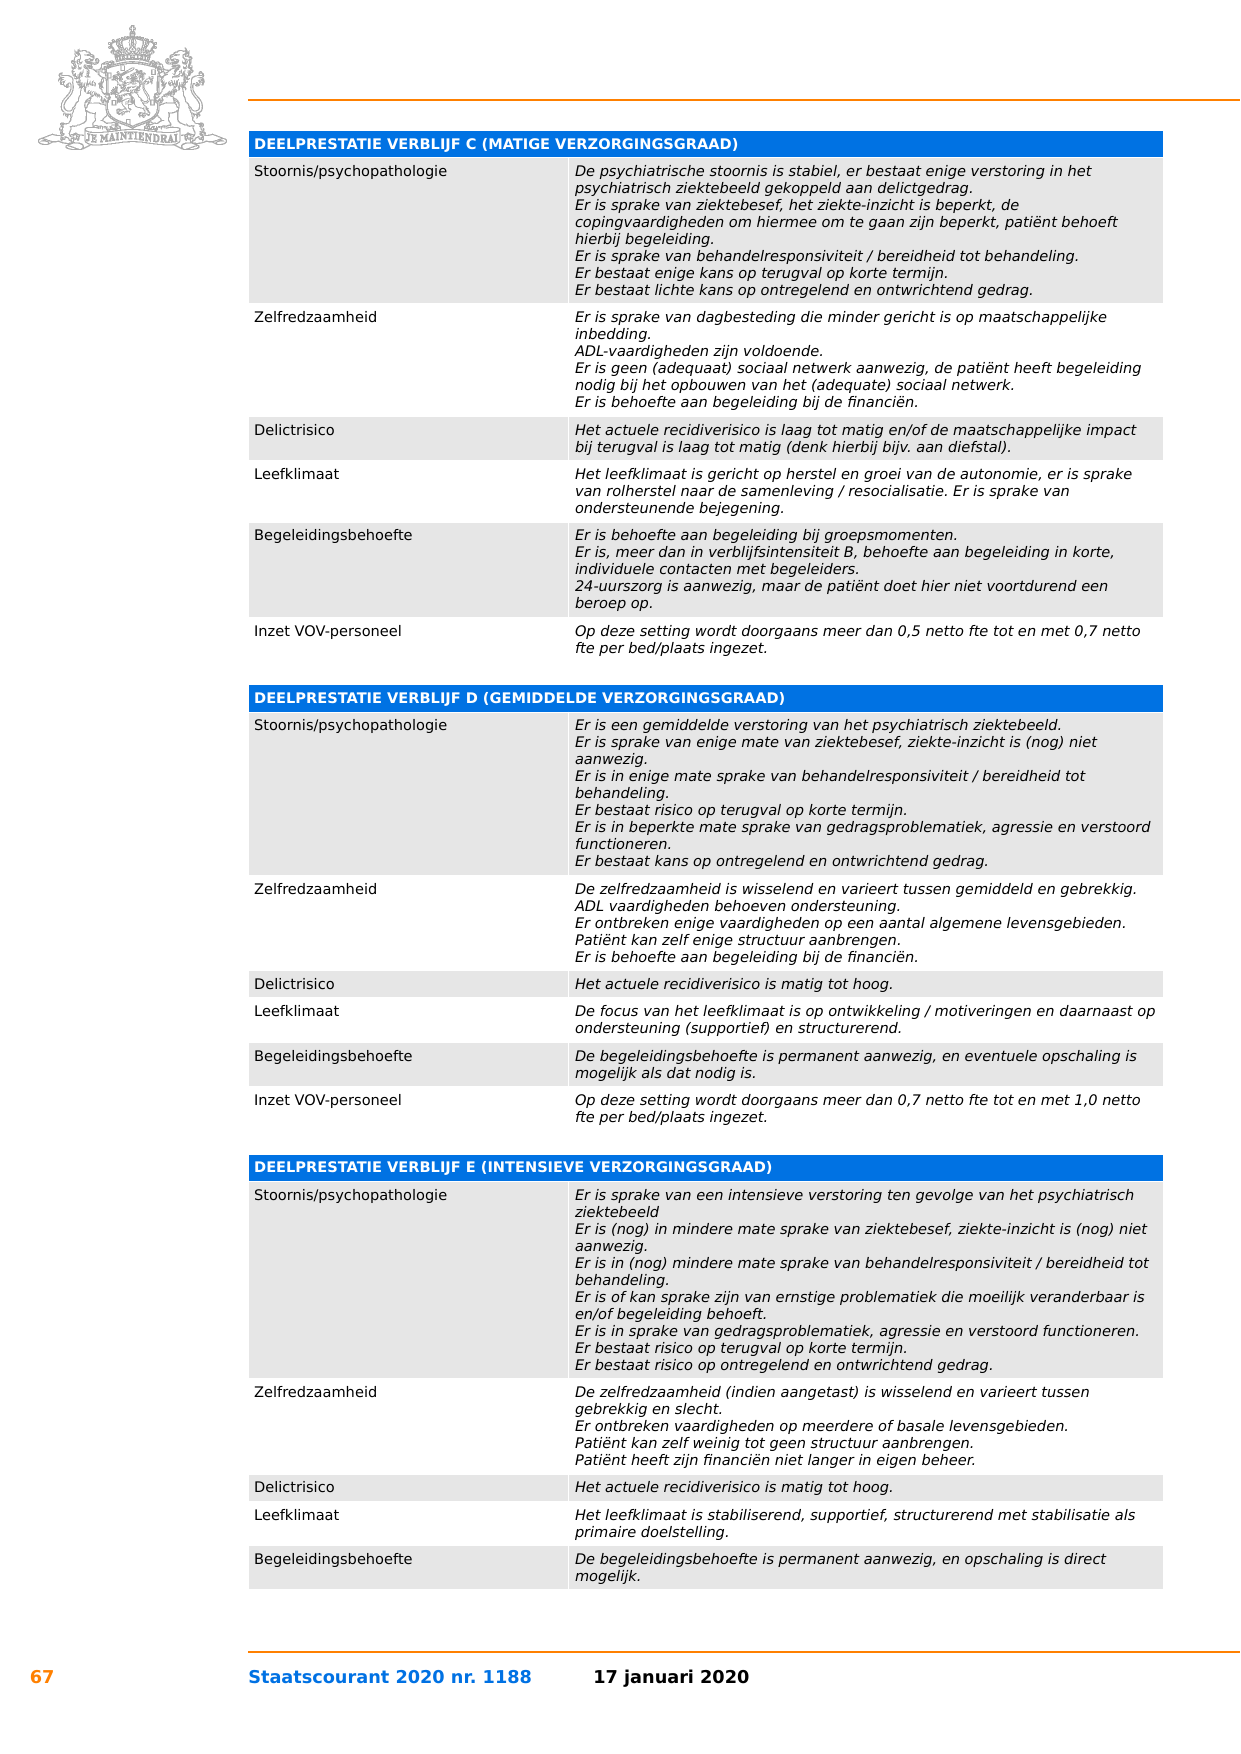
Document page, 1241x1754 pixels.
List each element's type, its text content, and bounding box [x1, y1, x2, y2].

table_cell Leefklimaat [249, 461, 568, 522]
table_cell Het leefklimaat is stabiliserend, supportief, structurerend met stabilisatie als primaire doelstelling. [569, 1502, 1163, 1545]
table_cell Er is sprake van een intensieve verstoring ten gevolge van het psychiatrisch ziektebeeld Er is (nog) in mindere mate sprake van ziektebesef, ziekte-inzicht is (nog) niet aanwezig. Er is in (nog) mindere mate sprake van behandelresponsiviteit / bereidheid tot behandeling. Er is of kan sprake zijn van ernstige problematiek die moeilijk veranderbaar is en/of begeleiding behoeft. Er is in sprake van gedragsproblematiek, agressie en verstoord functioneren. Er bestaat risico op terugval op korte termijn. Er bestaat risico op ontregelend en ontwrichtend gedrag. [569, 1182, 1163, 1378]
table_cell Begeleidingsbehoefte [249, 1043, 568, 1086]
table_cell De zelfredzaamheid (indien aangetast) is wisselend en varieert tussen gebrekkig en slecht. Er ontbreken vaardigheden op meerdere of basale levensgebieden. Patiënt kan zelf weinig tot geen structuur aanbrengen. Patiënt heeft zijn financiën niet langer in eigen beheer. [569, 1379, 1163, 1473]
table_cell Op deze setting wordt doorgaans meer dan 0,5 netto fte tot en met 0,7 netto fte per bed/plaats ingezet. [569, 618, 1163, 661]
table_cell Stoornis/psychopathologie [249, 1182, 568, 1378]
table_cell De focus van het leefklimaat is op ontwikkeling / motiveringen en daarnaast op ondersteuning (supportief) en structurerend. [569, 999, 1163, 1042]
table_cell Op deze setting wordt doorgaans meer dan 0,7 netto fte tot en met 1,0 netto fte per bed/plaats ingezet. [569, 1087, 1163, 1131]
table_cell Delictrisico [249, 417, 568, 460]
table_cell Het actuele recidiverisico is matig tot hoog. [569, 971, 1163, 997]
table_cell Zelfredzaamheid [249, 305, 568, 416]
table_cell Het leefklimaat is gericht op herstel en groei van de autonomie, er is sprake van rolherstel naar de samenleving / resocialisatie. Er is sprake van ondersteunende bejegening. [569, 461, 1163, 522]
table_cell De zelfredzaamheid is wisselend en varieert tussen gemiddeld en gebrekkig. ADL vaardigheden behoeven ondersteuning. Er ontbreken enige vaardigheden op een aantal algemene levensgebieden. Patiënt kan zelf enige structuur aanbrengen. Er is behoefte aan begeleiding bij de financiën. [569, 876, 1163, 970]
table_cell Inzet VOV-personeel [249, 618, 568, 661]
table_header DEELPRESTATIE VERBLIJF D (GEMIDDELDE VERZORGINGSGRAAD) [249, 685, 1163, 712]
table_cell Begeleidingsbehoefte [249, 523, 568, 617]
table_cell Inzet VOV-personeel [249, 1087, 568, 1131]
table_cell Delictrisico [249, 971, 568, 997]
table_cell Zelfredzaamheid [249, 1379, 568, 1473]
table_cell Er is sprake van dagbesteding die minder gericht is op maatschappelijke inbedding. ADL-vaardigheden zijn voldoende. Er is geen (adequaat) sociaal netwerk aanwezig, de patiënt heeft begeleiding nodig bij het opbouwen van het (adequate) sociaal netwerk. Er is behoefte aan begeleiding bij de financiën. [569, 305, 1163, 416]
table_cell Het actuele recidiverisico is matig tot hoog. [569, 1475, 1163, 1501]
table_header DEELPRESTATIE VERBLIJF E (INTENSIEVE VERZORGINGSGRAAD) [249, 1155, 1163, 1181]
table_cell Begeleidingsbehoefte [249, 1546, 568, 1589]
table_cell Leefklimaat [249, 1502, 568, 1545]
table_cell Delictrisico [249, 1475, 568, 1501]
table_cell Leefklimaat [249, 999, 568, 1042]
table_cell Stoornis/psychopathologie [249, 713, 568, 875]
table_cell De psychiatrische stoornis is stabiel, er bestaat enige verstoring in het psychiatrisch ziektebeeld gekoppeld aan delictgedrag. Er is sprake van ziektebesef, het ziekte-inzicht is beperkt, de copingvaardigheden om hiermee om te gaan zijn beperkt, patiënt behoeft hierbij begeleiding. Er is sprake van behandelresponsiviteit / bereidheid tot behandeling. Er bestaat enige kans op terugval op korte termijn. Er bestaat lichte kans op ontregelend en ontwrichtend gedrag. [569, 158, 1163, 303]
table_cell Zelfredzaamheid [249, 876, 568, 970]
table_cell De begeleidingsbehoefte is permanent aanwezig, en opschaling is direct mogelijk. [569, 1546, 1163, 1589]
table_header DEELPRESTATIE VERBLIJF C (MATIGE VERZORGINGSGRAAD) [249, 131, 1163, 157]
picture [38, 25, 227, 150]
table_cell Stoornis/psychopathologie [249, 158, 568, 303]
table_cell Er is een gemiddelde verstoring van het psychiatrisch ziektebeeld. Er is sprake van enige mate van ziektebesef, ziekte-inzicht is (nog) niet aanwezig. Er is in enige mate sprake van behandelresponsiviteit / bereidheid tot behandeling. Er bestaat risico op terugval op korte termijn. Er is in beperkte mate sprake van gedragsproblematiek, agressie en verstoord functioneren. Er bestaat kans op ontregelend en ontwrichtend gedrag. [569, 713, 1163, 875]
table_cell De begeleidingsbehoefte is permanent aanwezig, en eventuele opschaling is mogelijk als dat nodig is. [569, 1043, 1163, 1086]
table_cell Het actuele recidiverisico is laag tot matig en/of de maatschappelijke impact bij terugval is laag tot matig (denk hierbij bijv. aan diefstal). [569, 417, 1163, 460]
table_cell Er is behoefte aan begeleiding bij groepsmomenten. Er is, meer dan in verblijfsintensiteit B, behoefte aan begeleiding in korte, individuele contacten met begeleiders. 24-uurszorg is aanwezig, maar de patiënt doet hier niet voortdurend een beroep op. [569, 523, 1163, 617]
